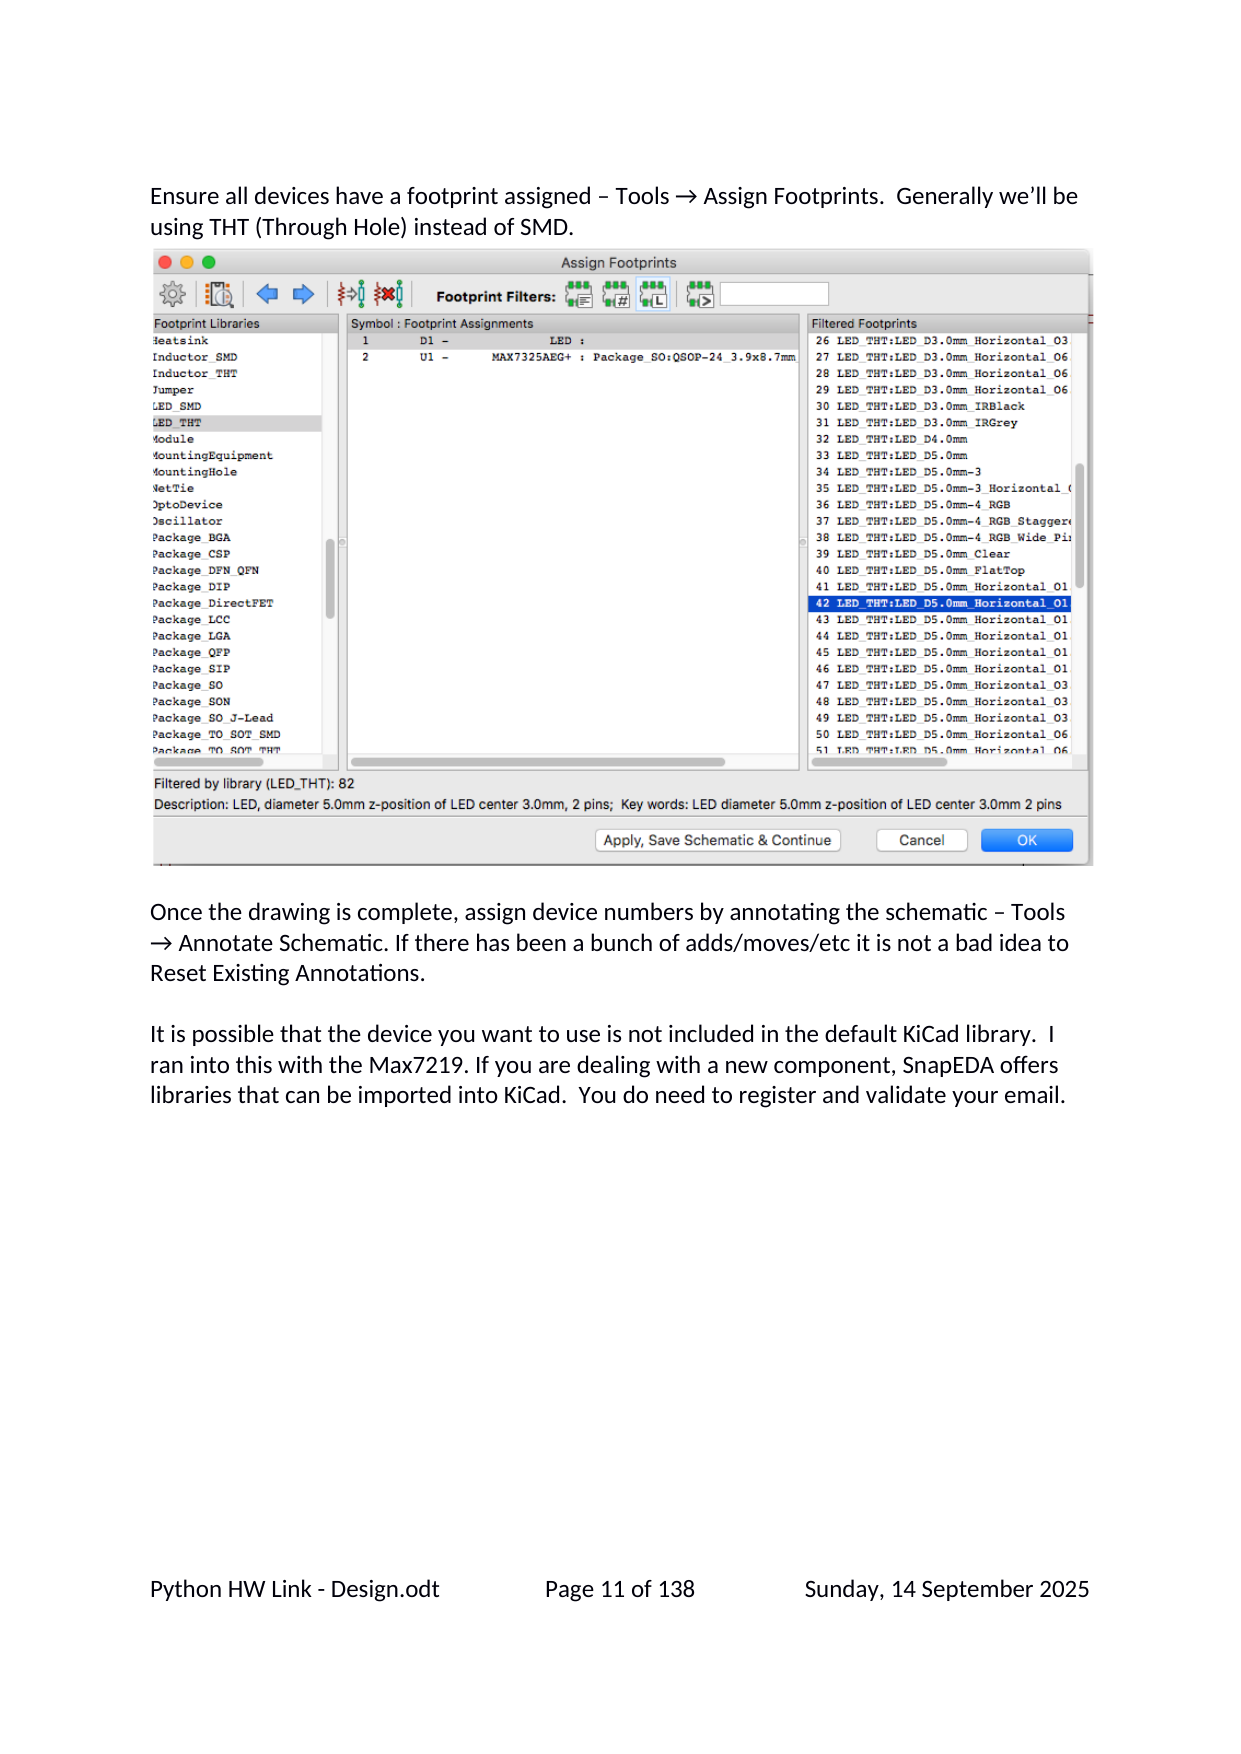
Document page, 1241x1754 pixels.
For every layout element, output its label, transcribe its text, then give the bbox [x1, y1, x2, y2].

text It is possible that the device you want to use is not included in the default KiCad library. I ran into this with the Max7219. If you are dealing with a new component, SnapEDA offers libraries that can be imported into KiCad. You do need to register and validate your email. [150, 1018, 1090, 1110]
picture [153, 248, 1094, 866]
text Once the drawing is complete, assign device numbers by annotating the schematic – Tools → Annotate Schematic. If there has been a bunch of adds/moves/etc it is not a bad idea to Reset Existing Annotations. [150, 896, 1090, 988]
text Ensure all devices have a footprint assigned – Tools → Assign Footprints. Generally we’ll be using THT (Through Hole) instead of SMD. [150, 181, 1090, 242]
